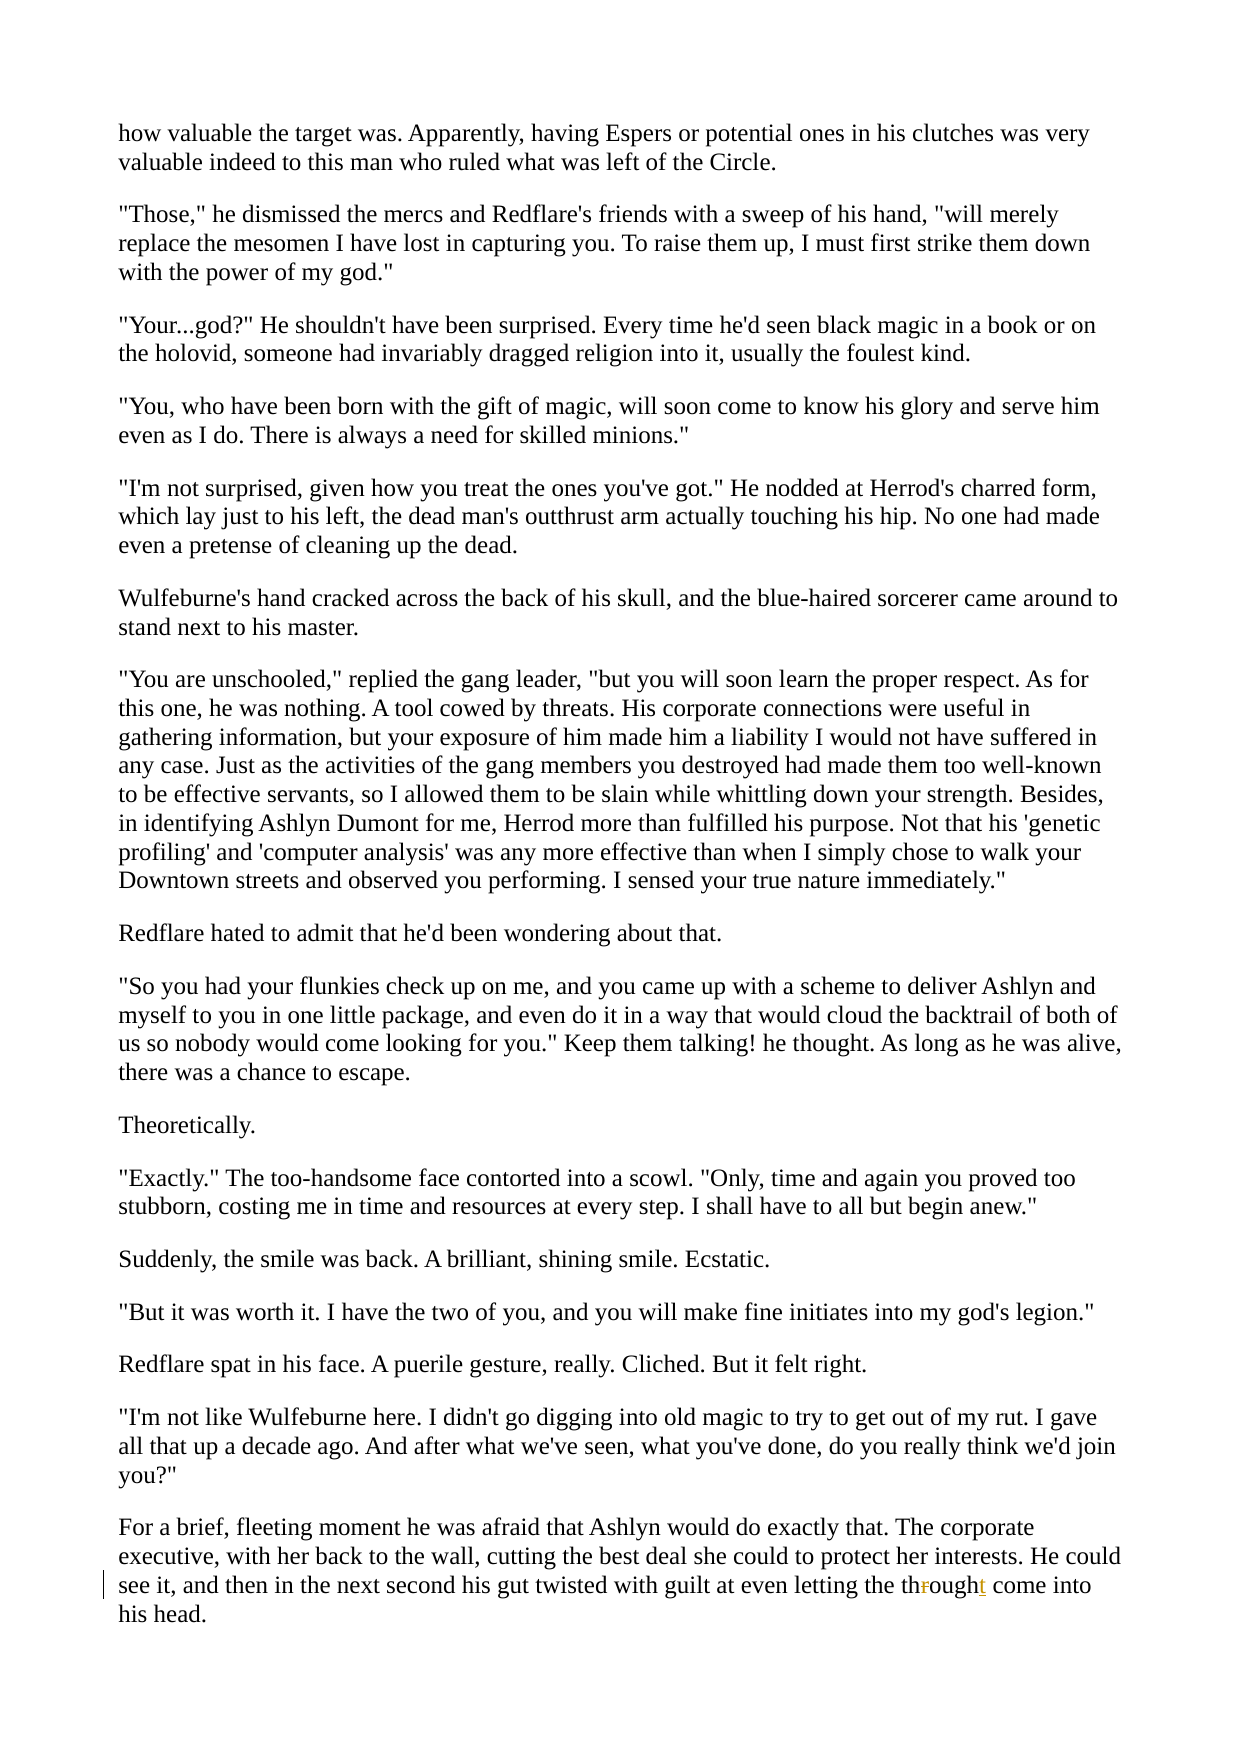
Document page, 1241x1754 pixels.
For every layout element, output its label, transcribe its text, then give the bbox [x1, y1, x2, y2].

text Redflare hated to admit that he'd been wondering about that. [118, 918, 1122, 947]
text "You are unschooled," replied the gang leader, "but you will soon learn the proper respect. As for this one, he was nothing. A tool cowed by threats. His corporate connections were useful in gathering information, but your exposure of him made him a liability I would not have suffered in any case. Just as the activities of the gang members you destroyed had made them too well-known to be effective servants, so I allowed them to be slain while whittling down your strength. Besides, in identifying Ashlyn Dumont for me, Herrod more than fulfilled his purpose. Not that his 'genetic profiling' and 'computer analysis' was any more effective than when I simply chose to walk your Downtown streets and observed you performing. I sensed your true nature immediately." [118, 664, 1122, 894]
text Wulfeburne's hand cracked across the back of his skull, and the blue-haired sorcerer came around to stand next to his master. [118, 583, 1122, 640]
text "Those," he dismissed the mercs and Redflare's friends with a sweep of his hand, "will merely replace the mesomen I have lost in capturing you. To raise them up, I must first strike them down with the power of my god." [118, 199, 1122, 286]
text "I'm not surprised, given how you treat the ones you've got." He nodded at Herrod's charred form, which lay just to his left, the dead man's outthrust arm actually touching his hip. No one had made even a pretense of cleaning up the dead. [118, 473, 1122, 559]
text "I'm not like Wulfeburne here. I didn't go digging into old magic to try to get out of my rut. I gave all that up a decade ago. And after what we've seen, what you've done, do you really think we'd join you?" [118, 1402, 1122, 1488]
text "Exactly." The too-handsome face contorted into a scowl. "Only, time and again you proved too stubborn, costing me in time and resources at every step. I shall have to all but begin anew." [118, 1163, 1122, 1220]
text Suddenly, the smile was back. A brilliant, shining smile. Ecstatic. [118, 1244, 1122, 1273]
text "So you had your flunkies check up on me, and you came up with a scheme to deliver Ashlyn and myself to you in one little package, and even do it in a way that would cloud the backtrail of both of us so nobody would come looking for you." Keep them talking! he thought. As long as he was alive, there was a chance to escape. [118, 971, 1122, 1086]
text how valuable the target was. Apparently, having Espers or potential ones in his clutches was very valuable indeed to this man who ruled what was left of the Circle. [118, 118, 1122, 176]
text Theoretically. [118, 1110, 1122, 1139]
text Redflare spat in his face. A puerile gesture, really. Cliched. But it felt right. [118, 1349, 1122, 1378]
text For a brief, fleeting moment he was afraid that Ashlyn would do exactly that. The corporate executive, with her back to the wall, cutting the best deal she could to protect her interests. He could see it, and then in the next second his gut twisted with guilt at even letting the thought come into his head. [118, 1512, 1122, 1627]
text "Your...god?" He shouldn't have been surprised. Every time he'd seen black magic in a book or on the holovid, someone had invariably dragged religion into it, usually the foulest kind. [118, 310, 1122, 367]
text "You, who have been born with the gift of magic, will soon come to know his glory and serve him even as I do. There is always a need for skilled minions." [118, 391, 1122, 449]
text "But it was worth it. I have the two of you, and you will make fine initiates into my god's legion." [118, 1297, 1122, 1326]
